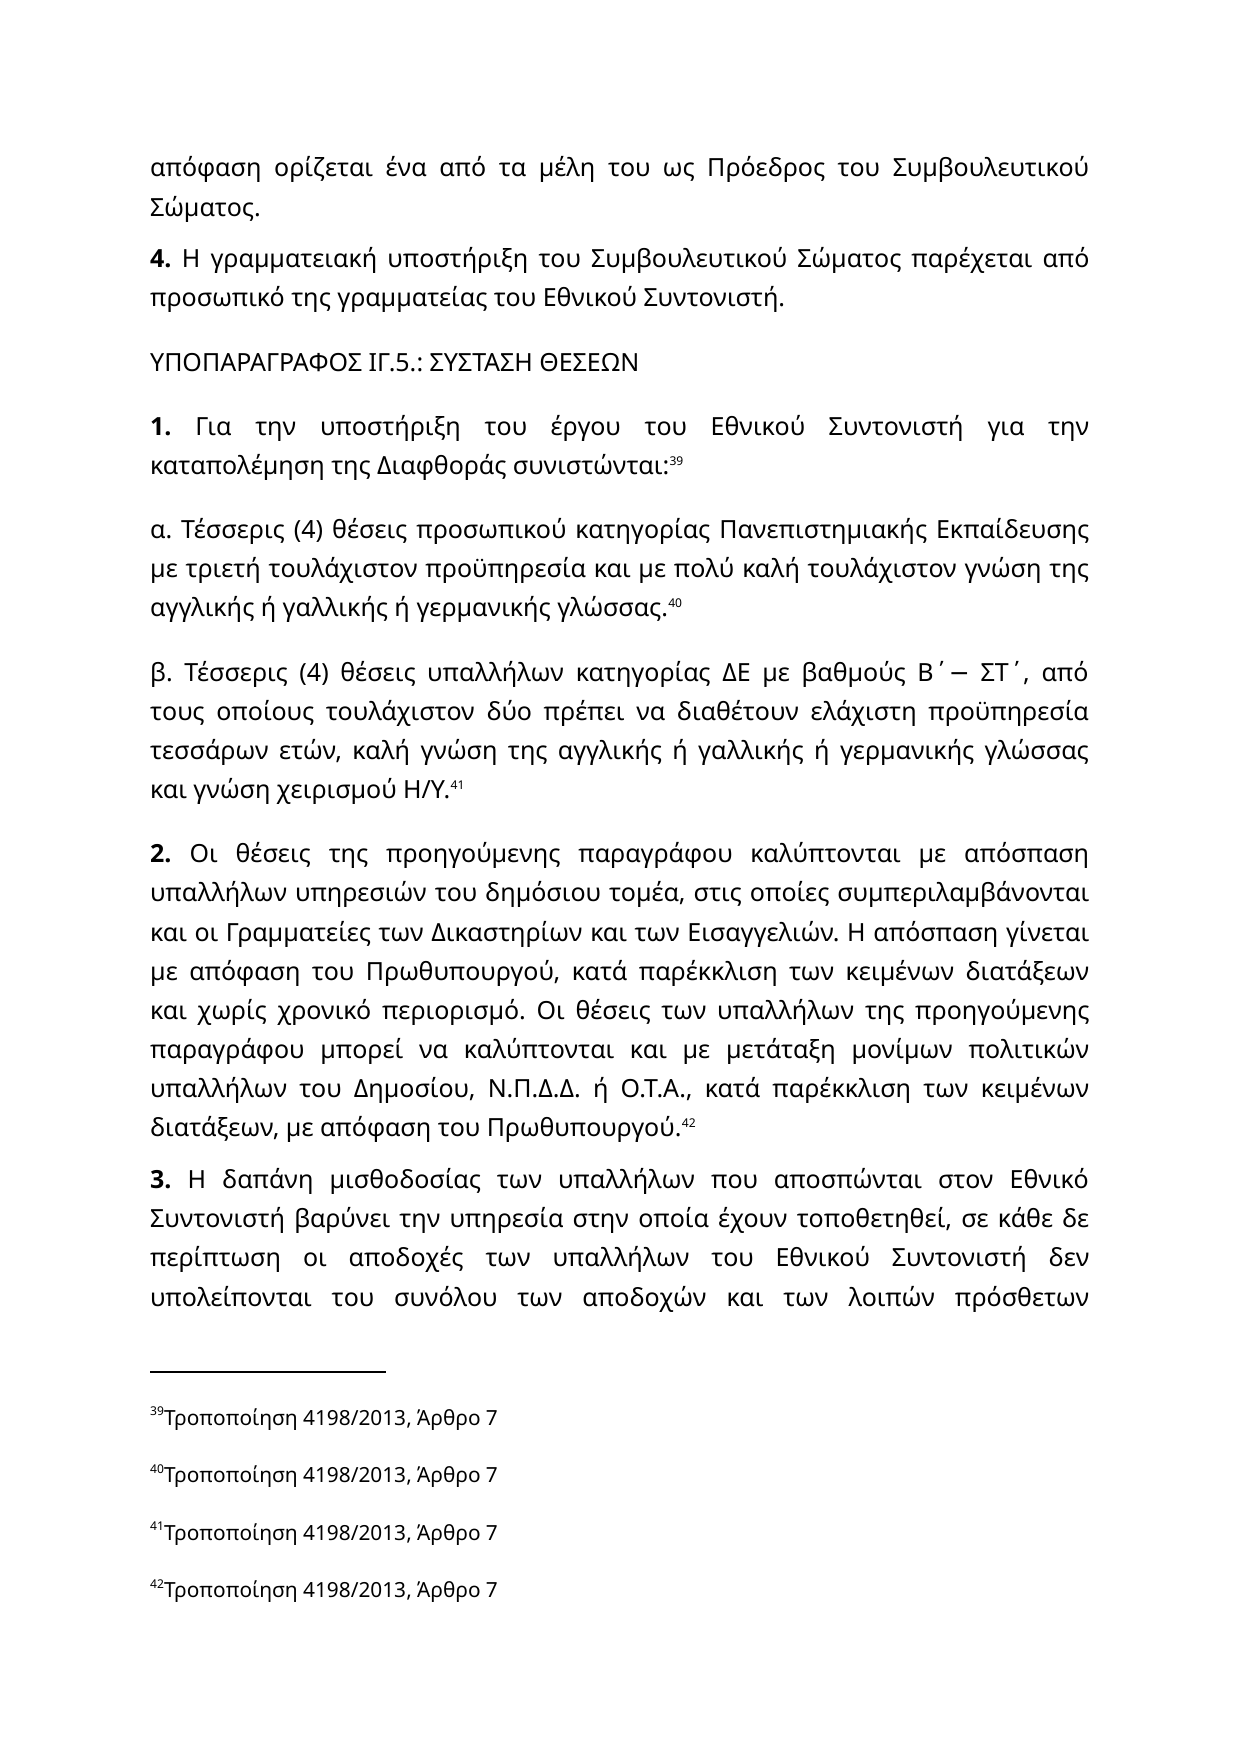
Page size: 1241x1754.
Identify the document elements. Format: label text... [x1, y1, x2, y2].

text 1. Για την υποστήριξη του έργου του Εθνικού Συντονιστή για την καταπολέμηση της Διαφθοράς συνιστώνται: [150, 408, 1090, 482]
text 4. Η γραμματειακή υποστήριξη του Συμβουλευτικού Σώματος παρέχεται από προσωπικό της γραμματείας του Εθνικού Συντονιστή. [150, 241, 1090, 314]
text απόφαση ορίζεται ένα από τα μέλη του ως Πρόεδρος του Συμβουλευτικού Σώματος. [150, 150, 1090, 223]
text Τροποποίηση 4198/2013, Άρθρο 7 [150, 1460, 1090, 1489]
text 3. Η δαπάνη μισθοδοσίας των υπαλλήλων που αποσπώνται στον Εθνικό Συντονιστή βαρύνει την υπηρεσία στην οποία έχουν τοποθετηθεί, σε κάθε δε περίπτωση οι αποδοχές των υπαλλήλων του Εθνικού Συντονιστή δεν υπολείπονται του συνόλου των αποδοχών και των λοιπών πρόσθετων [150, 1162, 1090, 1313]
text β. Τέσσερις (4) θέσεις υπαλλήλων κατηγορίας ΔΕ με βαθμούς Β΄− ΣΤ΄, από τους οποίους τουλάχιστον δύο πρέπει να διαθέτουν ελάχιστη προϋπηρεσία τεσσάρων ετών, καλή γνώση της αγγλικής ή γαλλικής ή γερμανικής γλώσσας και γνώση χειρισμού Η/Υ. [150, 654, 1090, 806]
text Τροποποίηση 4198/2013, Άρθρο 7 [150, 1403, 1090, 1431]
text 2. Οι θέσεις της προηγούμενης παραγράφου καλύπτονται με απόσπαση υπαλλήλων υπηρεσιών του δημόσιου τομέα, στις οποίες συμπεριλαμβάνονται και οι Γραμματείες των Δικαστηρίων και των Εισαγγελιών. Η απόσπαση γίνεται με απόφαση του Πρωθυπουργού, κατά παρέκκλιση των κειμένων διατάξεων και χωρίς χρονικό περιορισμό. Οι θέσεις των υπαλλήλων της προηγούμενης παραγράφου μπορεί να καλύπτονται και με μετάταξη μονίμων πολιτικών υπαλλήλων του Δημοσίου, Ν.Π.Δ.Δ. ή Ο.Τ.Α., κατά παρέκκλιση των κειμένων διατάξεων, με απόφαση του Πρωθυπουργού. [150, 836, 1090, 1144]
text Τροποποίηση 4198/2013, Άρθρο 7 [150, 1518, 1090, 1546]
text ΥΠΟΠΑΡΑΓΡΑΦΟΣ ΙΓ.5.: ΣΥΣΤΑΣΗ ΘΕΣΕΩΝ [150, 344, 1090, 378]
text Τροποποίηση 4198/2013, Άρθρο 7 [150, 1576, 1090, 1604]
text α. Τέσσερις (4) θέσεις προσωπικού κατηγορίας Πανεπιστημιακής Εκπαίδευσης με τριετή τουλάχιστον προϋπηρεσία και με πολύ καλή τουλάχιστον γνώση της αγγλικής ή γαλλικής ή γερμανικής γλώσσας. [150, 512, 1090, 624]
